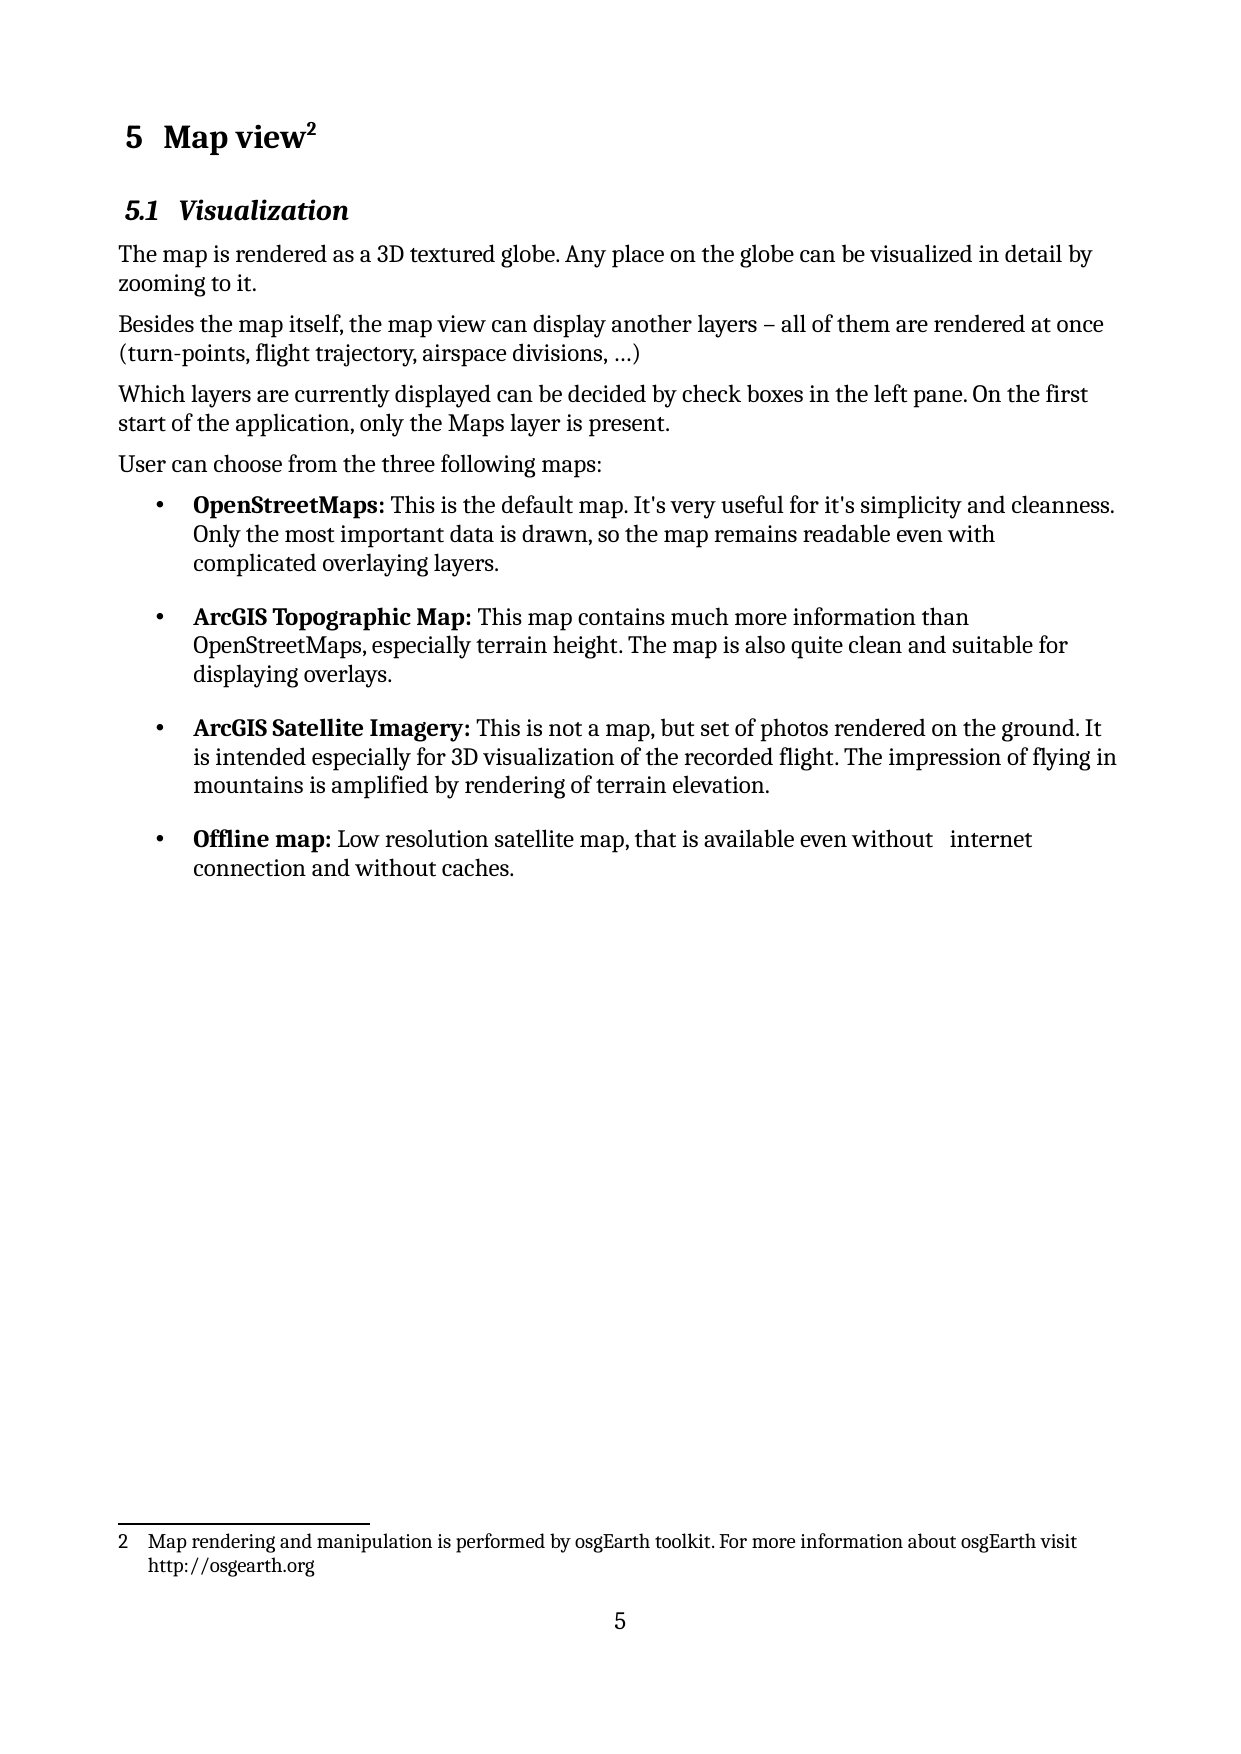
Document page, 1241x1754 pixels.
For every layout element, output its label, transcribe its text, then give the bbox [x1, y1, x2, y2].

list ArcGIS Topographic Map: This map contains much more information than OpenStreetMaps, especially terrain height. The map is also quite clean and suitable for displaying overlays. [156, 603, 1122, 689]
list OpenStreetMaps: This is the default map. It's very useful for it's simplicity and cleanness. Only the most important data is drawn, so the map remains readable even with complicated overlaying layers. [156, 491, 1122, 578]
text User can choose from the three following maps: [118, 450, 1122, 479]
text Besides the map itself, the map view can display another layers – all of them are rendered at once (turn-points, flight trajectory, airspace divisions, …) [118, 310, 1122, 368]
text Map rendering and manipulation is performed by osgEarth toolkit. For more information about osgEarth visit http://osgearth.org [118, 1530, 1122, 1578]
text Which layers are currently displayed can be decided by check boxes in the left pane. On the first start of the application, only the Maps layer is present. [118, 380, 1122, 438]
list Offline map: Low resolution satellite map, that is available even without internet connection and without caches. [156, 825, 1122, 883]
list ArcGIS Satellite Imagery: This is not a map, but set of photos rendered on the ground. It is intended especially for 3D visualization of the recorded flight. The impression of flying in mountains is amplified by rendering of terrain elevation. [156, 714, 1122, 800]
subtitle Map view [118, 118, 1122, 157]
text The map is rendered as a 3D textured globe. Any place on the globe can be visualized in detail by zooming to it. [118, 240, 1122, 298]
subtitle Visualization [118, 194, 1122, 228]
